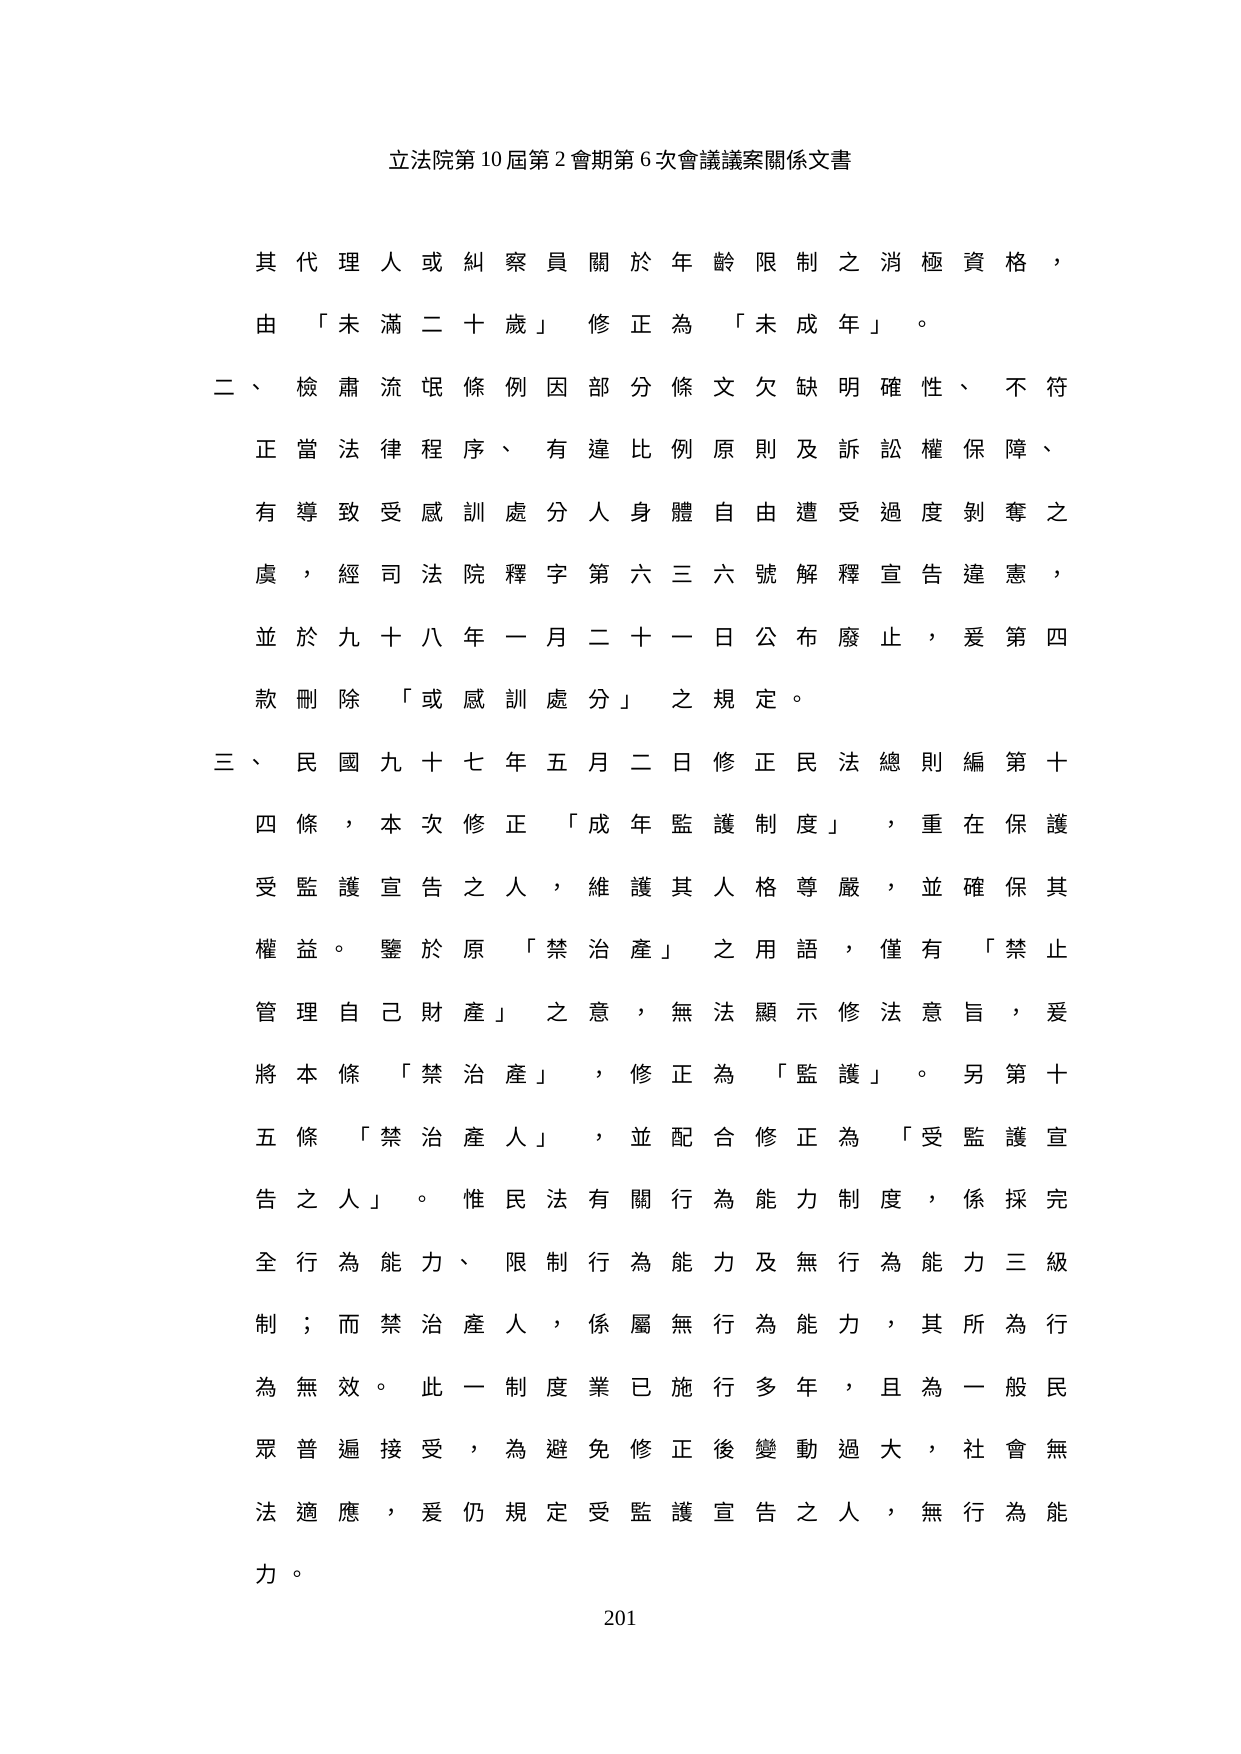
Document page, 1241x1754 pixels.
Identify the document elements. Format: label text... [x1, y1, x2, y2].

text 其代理人或糾察員關於年齡限制之消極資格，由「未滿二十歲」修正為「未成年」。 [184, 219, 1078, 344]
text 三、民國九十七年五月二日修正民法總則編第十四條，本次修正「成年監護制度」，重在保護受監護宣告之人，維護其人格尊嚴，並確保其權益。鑒於原「禁治產」之用語，僅有「禁止管理自己財產」之意，無法顯示修法意旨，爰將本條「禁治產」，修正為「監護」。另第十五條「禁治產人」，並配合修正為「受監護宣告之人」。惟民法有關行為能力制度，係採完全行為能力、限制行為能力及無行為能力三級制；而禁治產人，係屬無行為能力，其所為行為無效。此一制度業已施行多年，且為一般民眾普遍接受，為避免修正後變動過大，社會無法適應，爰仍規定受監護宣告之人，無行為能力。 [184, 719, 1078, 1594]
text 二、檢肅流氓條例因部分條文欠缺明確性、不符正當法律程序、有違比例原則及訴訟權保障、有導致受感訓處分人身體自由遭受過度剝奪之虞，經司法院釋字第六三六號解釋宣告違憲，並於九十八年一月二十一日公布廢止，爰第四款刪除「或感訓處分」之規定。 [184, 344, 1078, 719]
